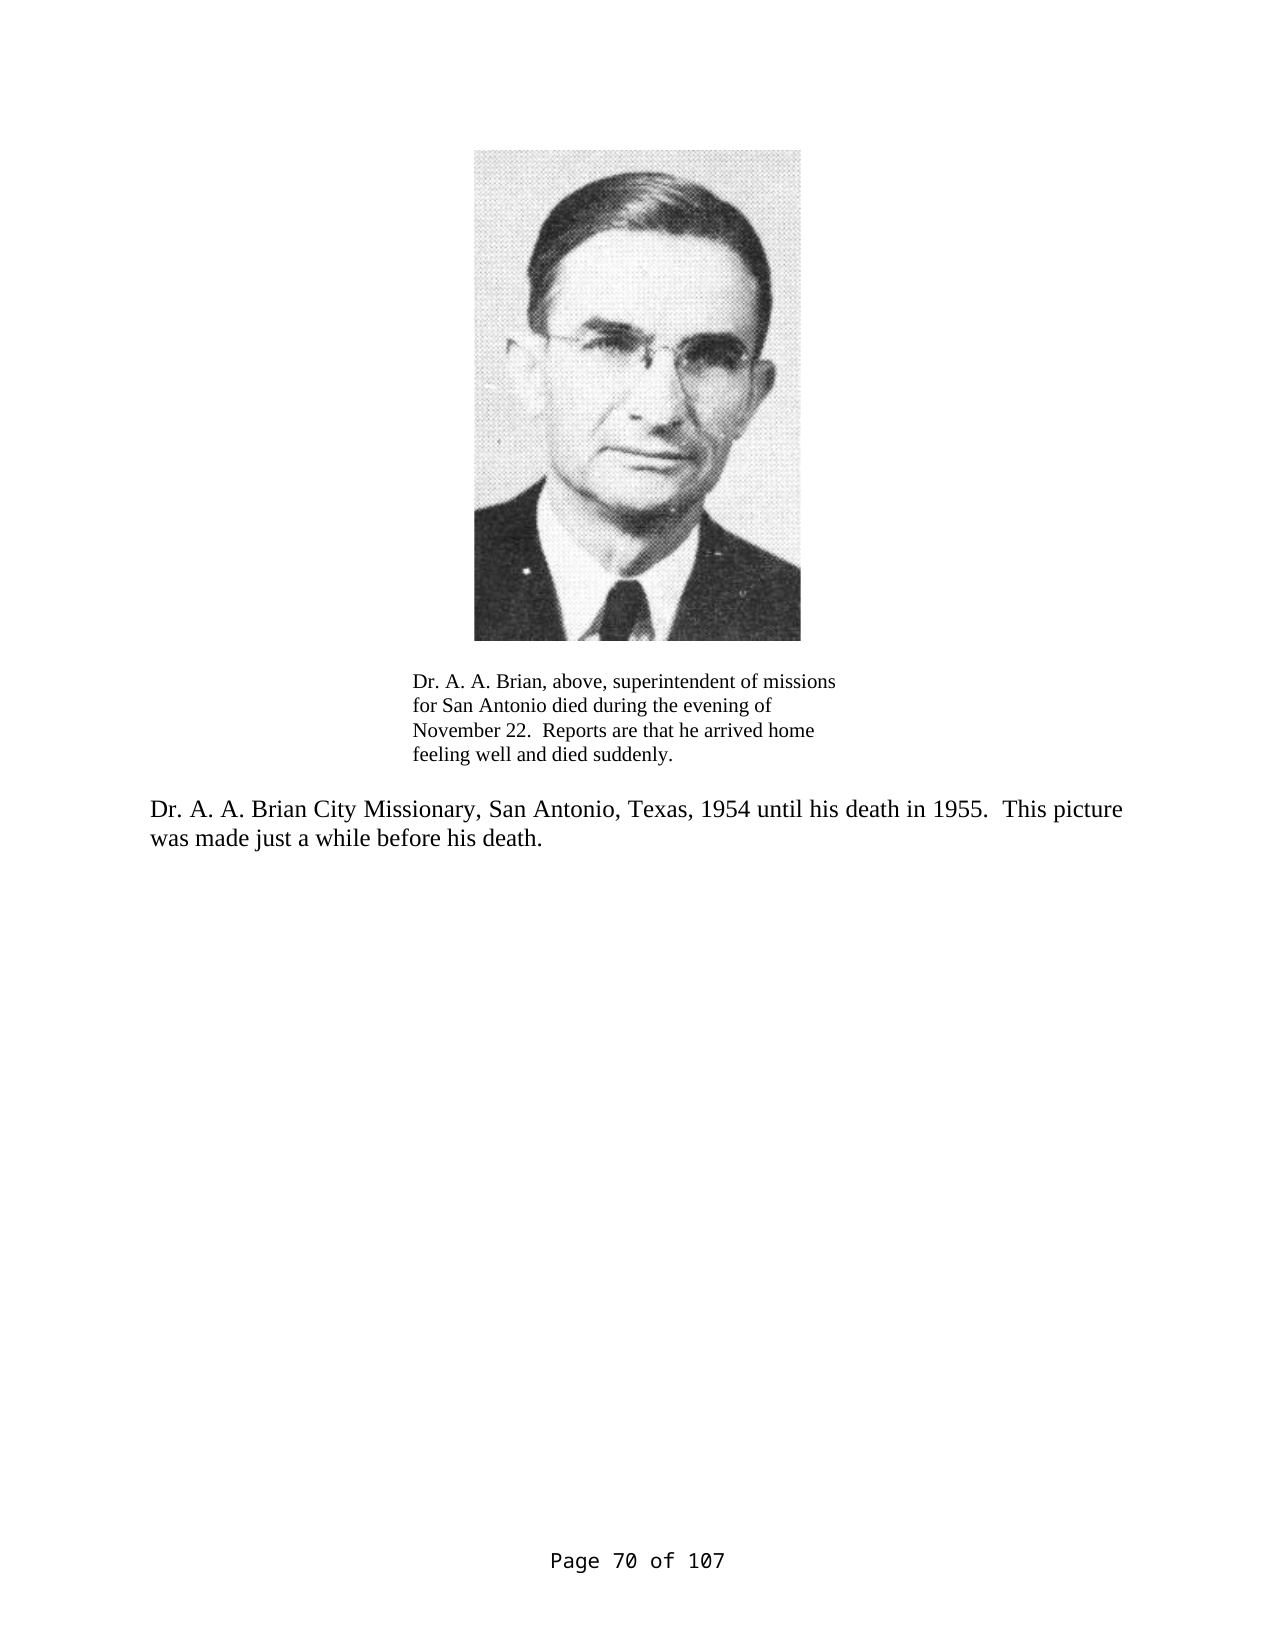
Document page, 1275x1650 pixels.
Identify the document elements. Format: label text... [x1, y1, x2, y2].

text Dr. A. A. Brian City Missionary, San Antonio, Texas, 1954 until his death in 1955. This picture was made just a while before his death. [150, 794, 1125, 852]
picture [474, 150, 801, 641]
text Dr. A. A. Brian, above, superintendent of missions for San Antonio died during the evening of November 22. Reports are that he arrived home feeling well and died suddenly. [412, 669, 862, 766]
